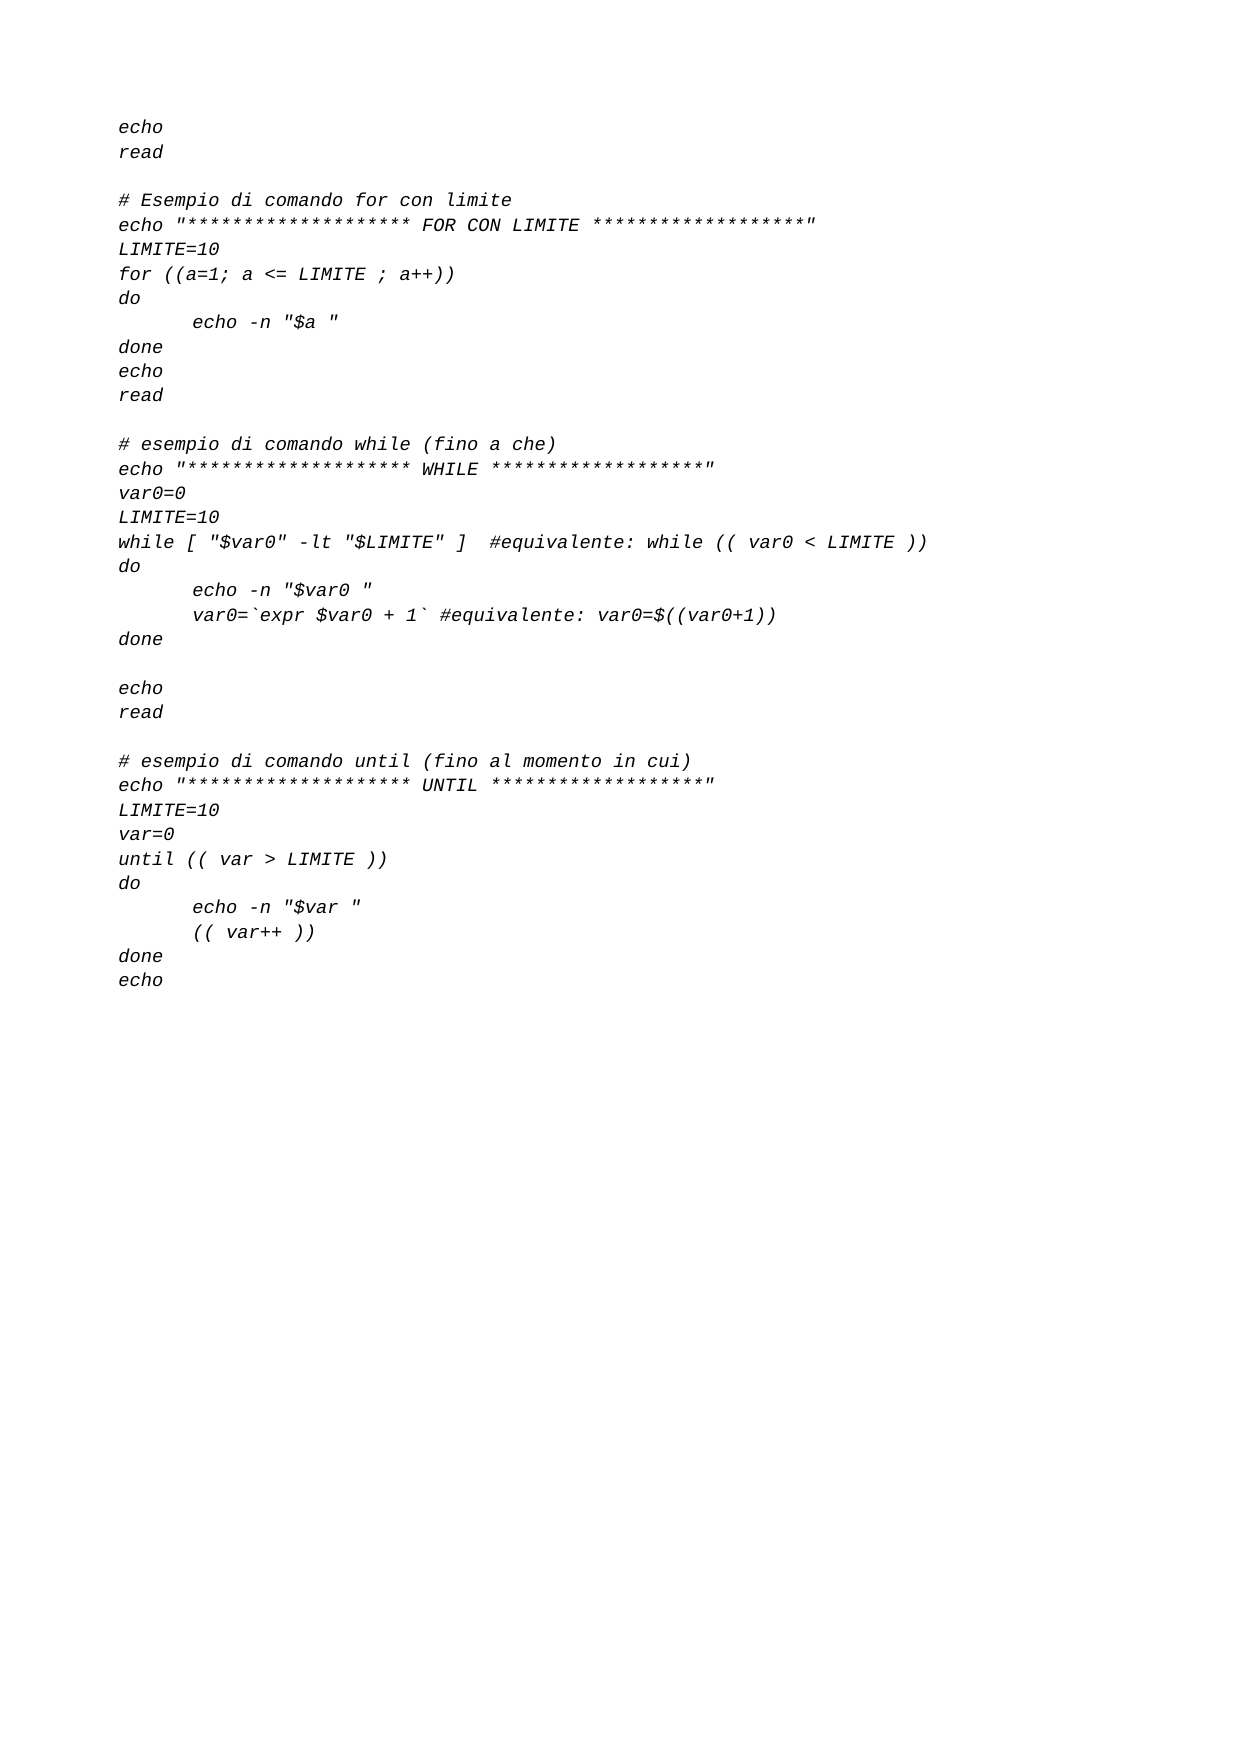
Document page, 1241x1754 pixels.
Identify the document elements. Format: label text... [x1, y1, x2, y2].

text read [118, 386, 1122, 407]
text until (( var > LIMITE )) [118, 849, 1122, 871]
text echo [118, 118, 1122, 139]
text while [ "$var0" -lt "$LIMITE" ] #equivalente: while (( var0 < LIMITE )) [118, 532, 1122, 554]
text var=0 [118, 825, 1122, 846]
text var0=0 [118, 484, 1122, 505]
text LIMITE=10 [118, 508, 1122, 529]
text for ((a=1; a <= LIMITE ; a++)) [118, 264, 1122, 286]
text do [118, 874, 1122, 895]
text read [118, 703, 1122, 724]
text do [118, 289, 1122, 310]
text echo -n "$var " [118, 898, 1122, 919]
text # esempio di comando until (fino al momento in cui) [118, 752, 1122, 773]
text done [118, 947, 1122, 968]
text do [118, 557, 1122, 578]
text echo -n "$a " [118, 313, 1122, 334]
text echo -n "$var0 " [118, 581, 1122, 602]
text # Esempio di comando for con limite [118, 191, 1122, 212]
text done [118, 630, 1122, 651]
text var0=`expr $var0 + 1` #equivalente: var0=$((var0+1)) [118, 606, 1122, 627]
text echo "******************** FOR CON LIMITE *******************" [118, 216, 1122, 237]
text echo [118, 971, 1122, 992]
text (( var++ )) [118, 922, 1122, 944]
text read [118, 142, 1122, 164]
text done [118, 337, 1122, 359]
text echo "******************** UNTIL *******************" [118, 776, 1122, 797]
text LIMITE=10 [118, 801, 1122, 822]
text LIMITE=10 [118, 240, 1122, 261]
text # esempio di comando while (fino a che) [118, 435, 1122, 456]
text echo "******************** WHILE *******************" [118, 459, 1122, 481]
text echo [118, 362, 1122, 383]
text echo [118, 679, 1122, 700]
